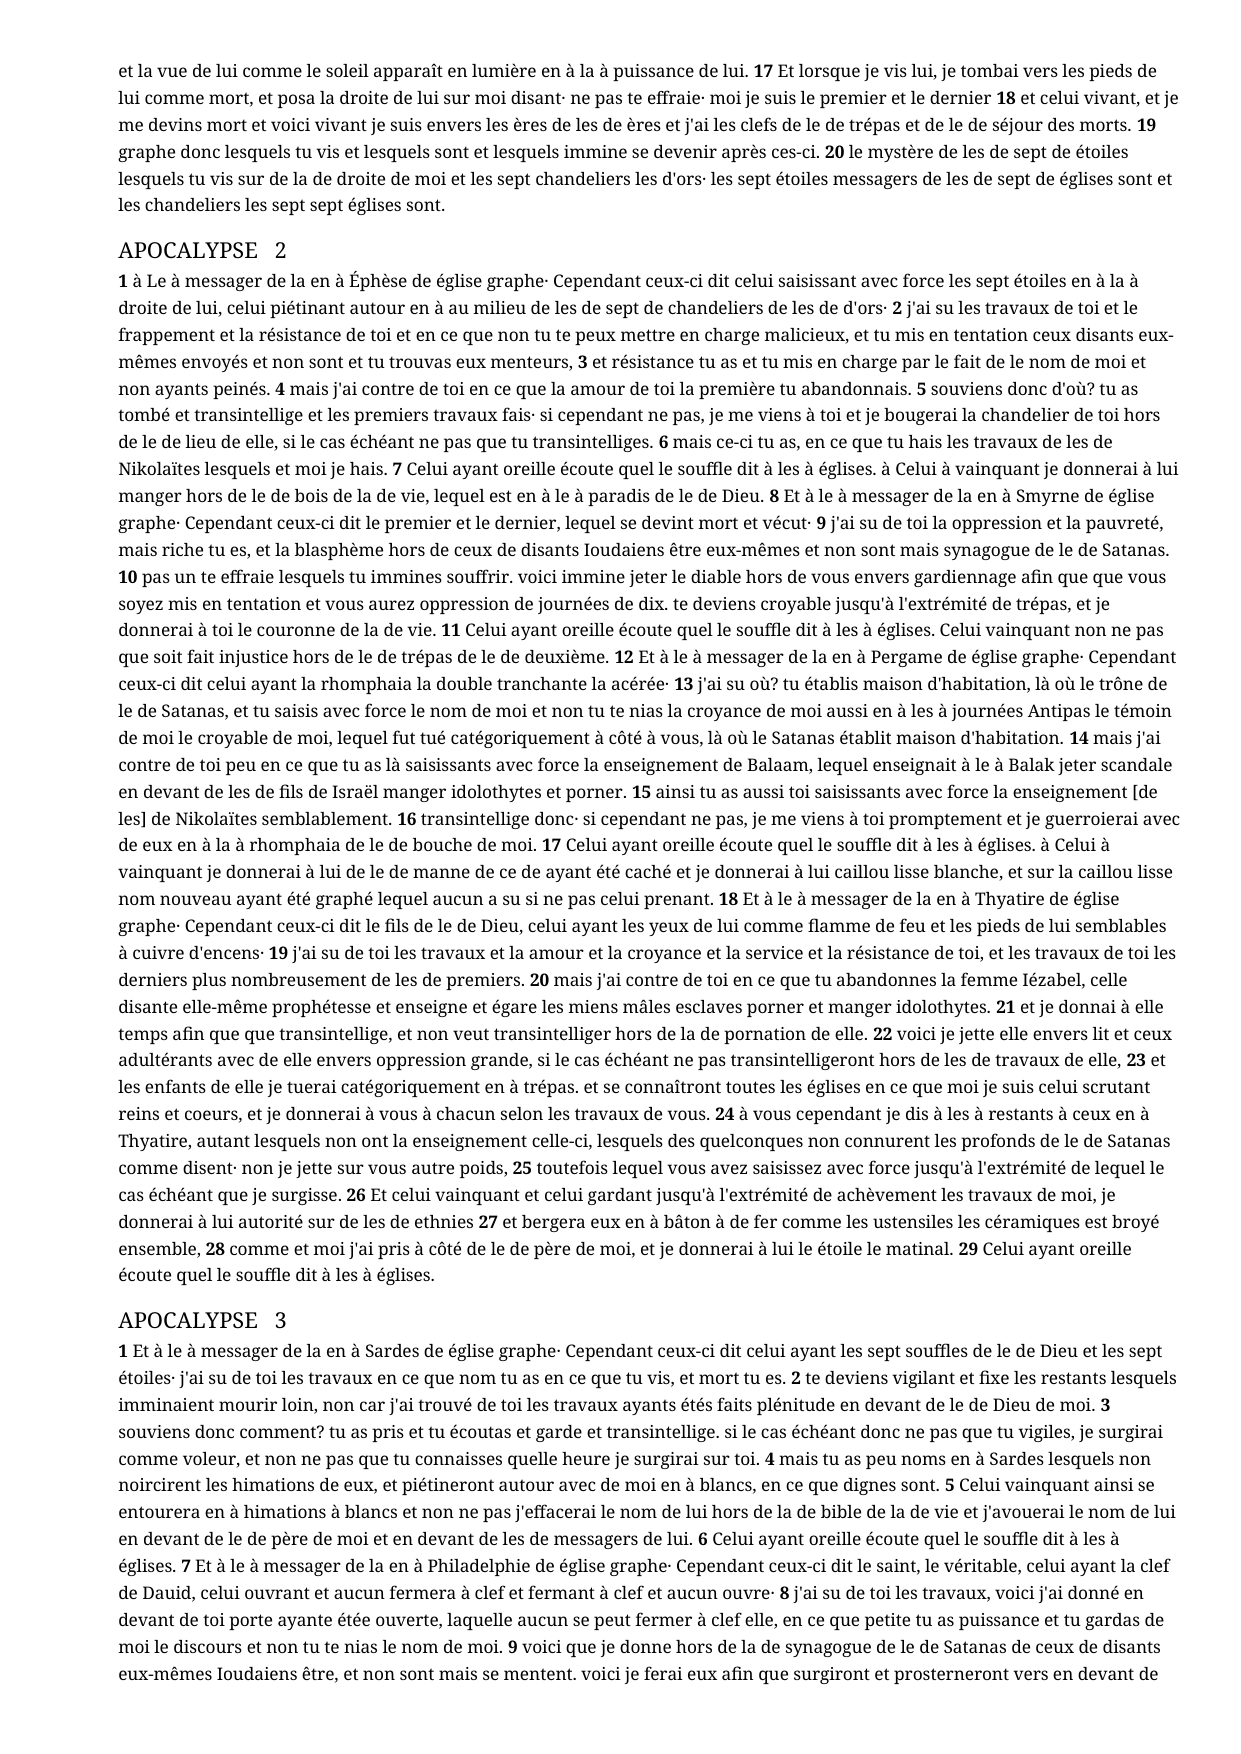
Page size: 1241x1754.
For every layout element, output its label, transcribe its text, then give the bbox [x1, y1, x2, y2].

text APOCALYPSE 2 [118, 235, 1181, 265]
text APOCALYPSE 3 [118, 1305, 1181, 1335]
text 1 Et à le à messager de la en à Sardes de église graphe· Cependant ceux-ci dit celui ayant les sept souffles de le de Dieu et les sept étoiles· j'ai su de toi les travaux en ce que nom tu as en ce que tu vis, et mort tu es. 2 te deviens vigilant et fixe les restants lesquels imminaient mourir loin, non car j'ai trouvé de toi les travaux ayants étés faits plénitude en devant de le de Dieu de moi. 3 souviens donc comment? tu as pris et tu écoutas et garde et transintellige. si le cas échéant donc ne pas que tu vigiles, je surgirai comme voleur, et non ne pas que tu connaisses quelle heure je surgirai sur toi. 4 mais tu as peu noms en à Sardes lesquels non noircirent les himations de eux, et piétineront autour avec de moi en à blancs, en ce que dignes sont. 5 Celui vainquant ainsi se entourera en à himations à blancs et non ne pas j'effacerai le nom de lui hors de la de bible de la de vie et j'avouerai le nom de lui en devant de le de père de moi et en devant de les de messagers de lui. 6 Celui ayant oreille écoute quel le souffle dit à les à églises. 7 Et à le à messager de la en à Philadelphie de église graphe· Cependant ceux-ci dit le saint, le véritable, celui ayant la clef de Dauid, celui ouvrant et aucun fermera à clef et fermant à clef et aucun ouvre· 8 j'ai su de toi les travaux, voici j'ai donné en devant de toi porte ayante étée ouverte, laquelle aucun se peut fermer à clef elle, en ce que petite tu as puissance et tu gardas de moi le discours et non tu te nias le nom de moi. 9 voici que je donne hors de la de synagogue de le de Satanas de ceux de disants eux-mêmes Ioudaiens être, et non sont mais se mentent. voici je ferai eux afin que surgiront et prosterneront vers en devant de [118, 1339, 1181, 1685]
text 1 à Le à messager de la en à Éphèse de église graphe· Cependant ceux-ci dit celui saisissant avec force les sept étoiles en à la à droite de lui, celui piétinant autour en à au milieu de les de sept de chandeliers de les de d'ors· 2 j'ai su les travaux de toi et le frappement et la résistance de toi et en ce que non tu te peux mettre en charge malicieux, et tu mis en tentation ceux disants eux-mêmes envoyés et non sont et tu trouvas eux menteurs, 3 et résistance tu as et tu mis en charge par le fait de le nom de moi et non ayants peinés. 4 mais j'ai contre de toi en ce que la amour de toi la première tu abandonnais. 5 souviens donc d'où? tu as tombé et transintellige et les premiers travaux fais· si cependant ne pas, je me viens à toi et je bougerai la chandelier de toi hors de le de lieu de elle, si le cas échéant ne pas que tu transintelliges. 6 mais ce-ci tu as, en ce que tu hais les travaux de les de Nikolaïtes lesquels et moi je hais. 7 Celui ayant oreille écoute quel le souffle dit à les à églises. à Celui à vainquant je donnerai à lui manger hors de le de bois de la de vie, lequel est en à le à paradis de le de Dieu. 8 Et à le à messager de la en à Smyrne de église graphe· Cependant ceux-ci dit le premier et le dernier, lequel se devint mort et vécut· 9 j'ai su de toi la oppression et la pauvreté, mais riche tu es, et la blasphème hors de ceux de disants Ioudaiens être eux-mêmes et non sont mais synagogue de le de Satanas. 10 pas un te effraie lesquels tu immines souffrir. voici immine jeter le diable hors de vous envers gardiennage afin que que vous soyez mis en tentation et vous aurez oppression de journées de dix. te deviens croyable jusqu'à l'extrémité de trépas, et je donnerai à toi le couronne de la de vie. 11 Celui ayant oreille écoute quel le souffle dit à les à églises. Celui vainquant non ne pas que soit fait injustice hors de le de trépas de le de deuxième. 12 Et à le à messager de la en à Pergame de église graphe· Cependant ceux-ci dit celui ayant la rhomphaia la double tranchante la acérée· 13 j'ai su où? tu établis maison d'habitation, là où le trône de le de Satanas, et tu saisis avec force le nom de moi et non tu te nias la croyance de moi aussi en à les à journées Antipas le témoin de moi le croyable de moi, lequel fut tué catégoriquement à côté à vous, là où le Satanas établit maison d'habitation. 14 mais j'ai contre de toi peu en ce que tu as là saisissants avec force la enseignement de Balaam, lequel enseignait à le à Balak jeter scandale en devant de les de fils de Israël manger idolothytes et porner. 15 ainsi tu as aussi toi saisissants avec force la enseignement [de les] de Nikolaïtes semblablement. 16 transintellige donc· si cependant ne pas, je me viens à toi promptement et je guerroierai avec de eux en à la à rhomphaia de le de bouche de moi. 17 Celui ayant oreille écoute quel le souffle dit à les à églises. à Celui à vainquant je donnerai à lui de le de manne de ce de ayant été caché et je donnerai à lui caillou lisse blanche, et sur la caillou lisse nom nouveau ayant été graphé lequel aucun a su si ne pas celui prenant. 18 Et à le à messager de la en à Thyatire de église graphe· Cependant ceux-ci dit le fils de le de Dieu, celui ayant les yeux de lui comme flamme de feu et les pieds de lui semblables à cuivre d'encens· 19 j'ai su de toi les travaux et la amour et la croyance et la service et la résistance de toi, et les travaux de toi les derniers plus nombreusement de les de premiers. 20 mais j'ai contre de toi en ce que tu abandonnes la femme Iézabel, celle disante elle-même prophétesse et enseigne et égare les miens mâles esclaves porner et manger idolothytes. 21 et je donnai à elle temps afin que que transintellige, et non veut transintelliger hors de la de pornation de elle. 22 voici je jette elle envers lit et ceux adultérants avec de elle envers oppression grande, si le cas échéant ne pas transintelligeront hors de les de travaux de elle, 23 et les enfants de elle je tuerai catégoriquement en à trépas. et se connaîtront toutes les églises en ce que moi je suis celui scrutant reins et coeurs, et je donnerai à vous à chacun selon les travaux de vous. 24 à vous cependant je dis à les à restants à ceux en à Thyatire, autant lesquels non ont la enseignement celle-ci, lesquels des quelconques non connurent les profonds de le de Satanas comme disent· non je jette sur vous autre poids, 25 toutefois lequel vous avez saisissez avec force jusqu'à l'extrémité de lequel le cas échéant que je surgisse. 26 Et celui vainquant et celui gardant jusqu'à l'extrémité de achèvement les travaux de moi, je donnerai à lui autorité sur de les de ethnies 27 et bergera eux en à bâton à de fer comme les ustensiles les céramiques est broyé ensemble, 28 comme et moi j'ai pris à côté de le de père de moi, et je donnerai à lui le étoile le matinal. 29 Celui ayant oreille écoute quel le souffle dit à les à églises. [118, 269, 1181, 1287]
text et la vue de lui comme le soleil apparaît en lumière en à la à puissance de lui. 17 Et lorsque je vis lui, je tombai vers les pieds de lui comme mort, et posa la droite de lui sur moi disant· ne pas te effraie· moi je suis le premier et le dernier 18 et celui vivant, et je me devins mort et voici vivant je suis envers les ères de les de ères et j'ai les clefs de le de trépas et de le de séjour des morts. 19 graphe donc lesquels tu vis et lesquels sont et lesquels immine se devenir après ces-ci. 20 le mystère de les de sept de étoiles lesquels tu vis sur de la de droite de moi et les sept chandeliers les d'ors· les sept étoiles messagers de les de sept de églises sont et les chandeliers les sept sept églises sont. [118, 59, 1181, 217]
